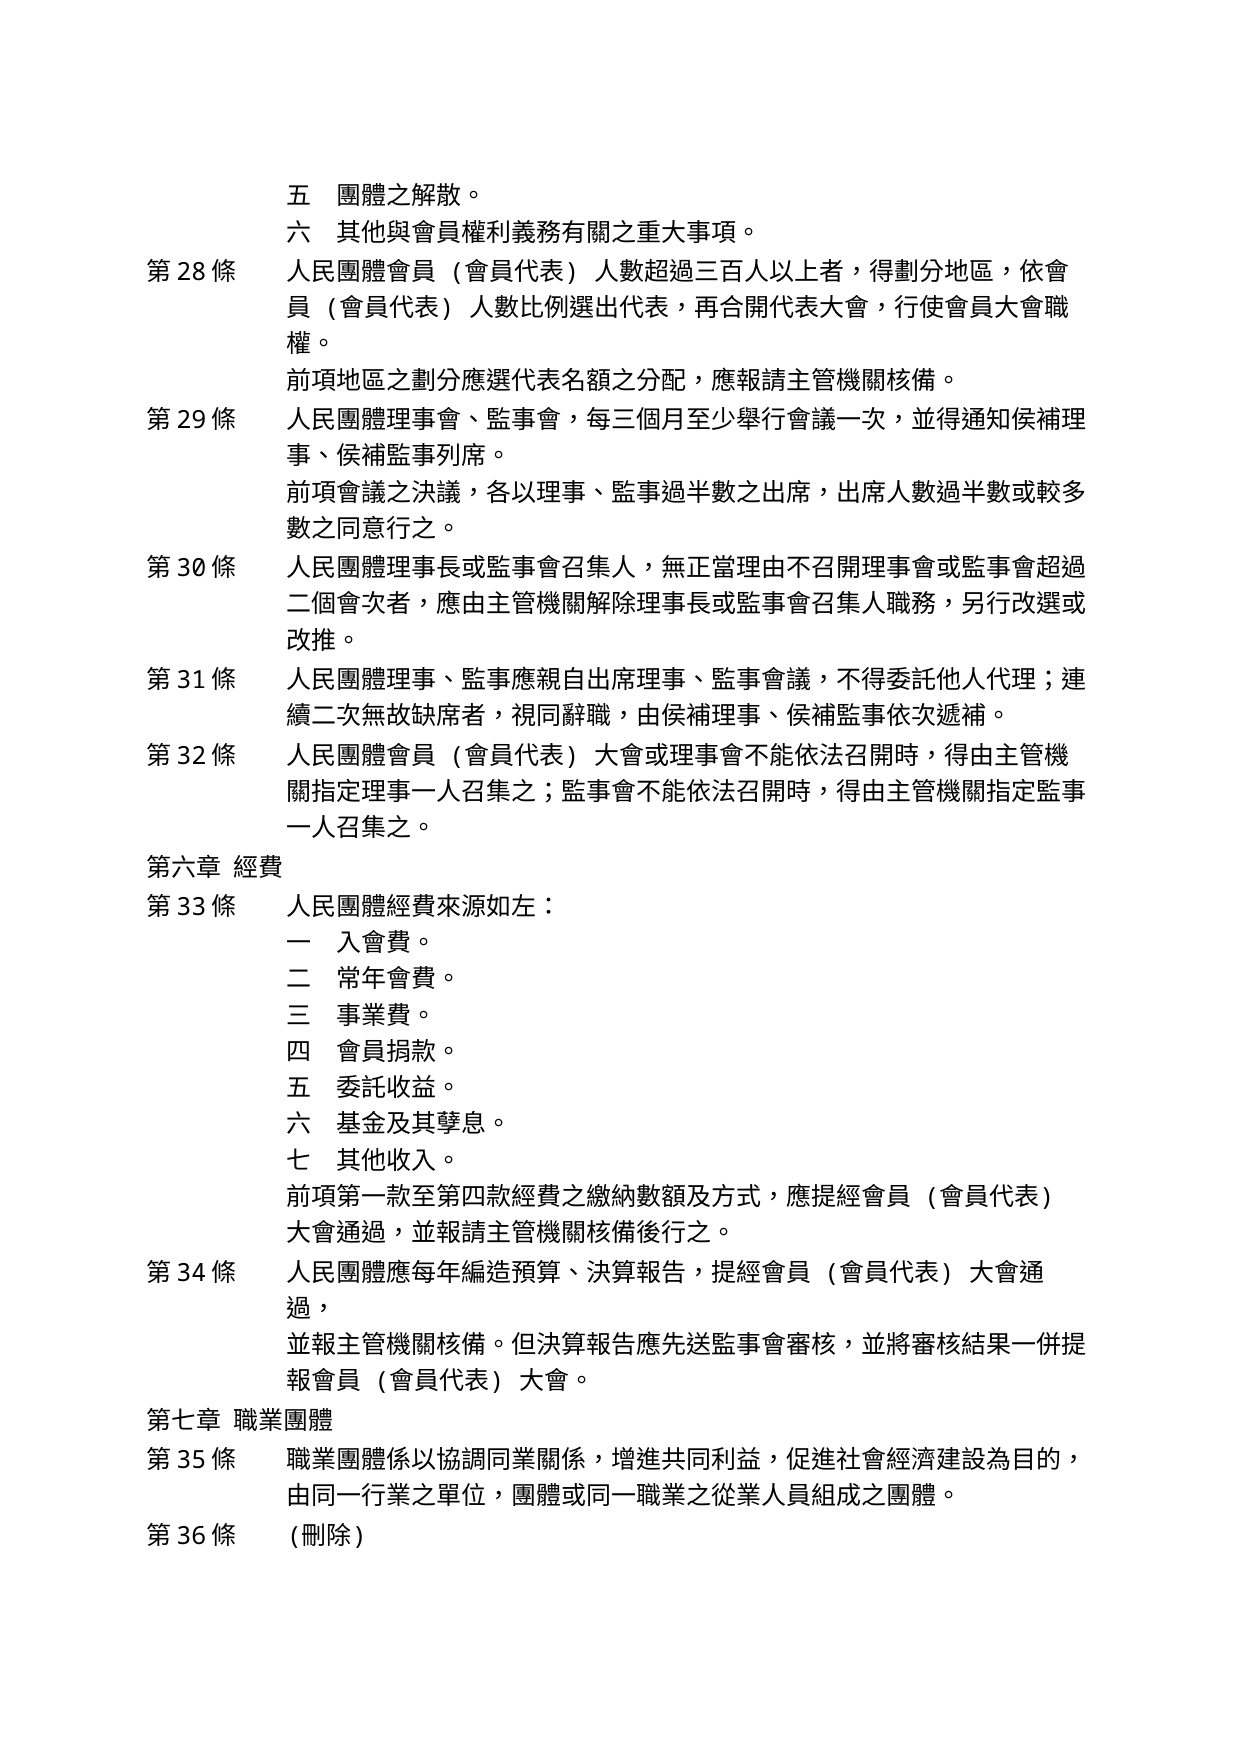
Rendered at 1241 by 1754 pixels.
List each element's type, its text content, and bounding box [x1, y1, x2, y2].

table_cell 第七章 職業團體 [145, 1399, 1089, 1438]
table_cell [145, 174, 285, 250]
table_cell 五 團體之解散。 六 其他與會員權利義務有關之重大事項。 [285, 174, 1089, 250]
table_cell 第29條 [145, 398, 285, 546]
table_cell 第六章 經費 [145, 845, 1089, 885]
table_cell 第30條 [145, 546, 285, 658]
table_cell 人民團體會員 (會員代表) 人數超過三百人以上者，得劃分地區，依會員 (會員代表) 人數比例選出代表，再合開代表大會，行使會員大會職權。 前項地區之劃分應選代表名額之分配，應報請主管機關核備。 [285, 250, 1089, 398]
table_cell 第28條 [145, 250, 285, 398]
table_cell 人民團體理事、監事應親自出席理事、監事會議，不得委託他人代理；連續二次無故缺席者，視同辭職，由侯補理事、侯補監事依次遞補。 [285, 658, 1089, 733]
table_cell 第33條 [145, 885, 285, 1250]
table_cell 第35條 [145, 1438, 285, 1513]
table_cell 第34條 [145, 1250, 285, 1398]
table_cell 第32條 [145, 734, 285, 845]
table_cell 人民團體經費來源如左： 一 入會費。 二 常年會費。 三 事業費。 四 會員捐款。 五 委託收益。 六 基金及其孽息。 七 其他收入。 前項第一款至第四款經費之繳納數額及方式，應提經會員 (會員代表) 大會通過，並報請主管機關核備後行之。 [285, 885, 1089, 1250]
table_cell 人民團體理事長或監事會召集人，無正當理由不召開理事會或監事會超過二個會次者，應由主管機關解除理事長或監事會召集人職務，另行改選或改推。 [285, 546, 1089, 658]
table_cell (刪除) [285, 1514, 1089, 1553]
table_cell 人民團體會員 (會員代表) 大會或理事會不能依法召開時，得由主管機關指定理事一人召集之；監事會不能依法召開時，得由主管機關指定監事一人召集之。 [285, 734, 1089, 845]
table_cell 人民團體理事會、監事會，每三個月至少舉行會議一次，並得通知侯補理事、侯補監事列席。 前項會議之決議，各以理事、監事過半數之出席，出席人數過半數或較多數之同意行之。 [285, 398, 1089, 546]
table_cell 第31條 [145, 658, 285, 733]
table_cell 職業團體係以協調同業關係，增進共同利益，促進社會經濟建設為目的， 由同一行業之單位，團體或同一職業之從業人員組成之團體。 [285, 1438, 1089, 1513]
table_cell 人民團體應每年編造預算、決算報告，提經會員 (會員代表) 大會通過， 並報主管機關核備。但決算報告應先送監事會審核，並將審核結果一併提報會員 (會員代表) 大會。 [285, 1250, 1089, 1398]
table_cell 第36條 [145, 1514, 285, 1553]
